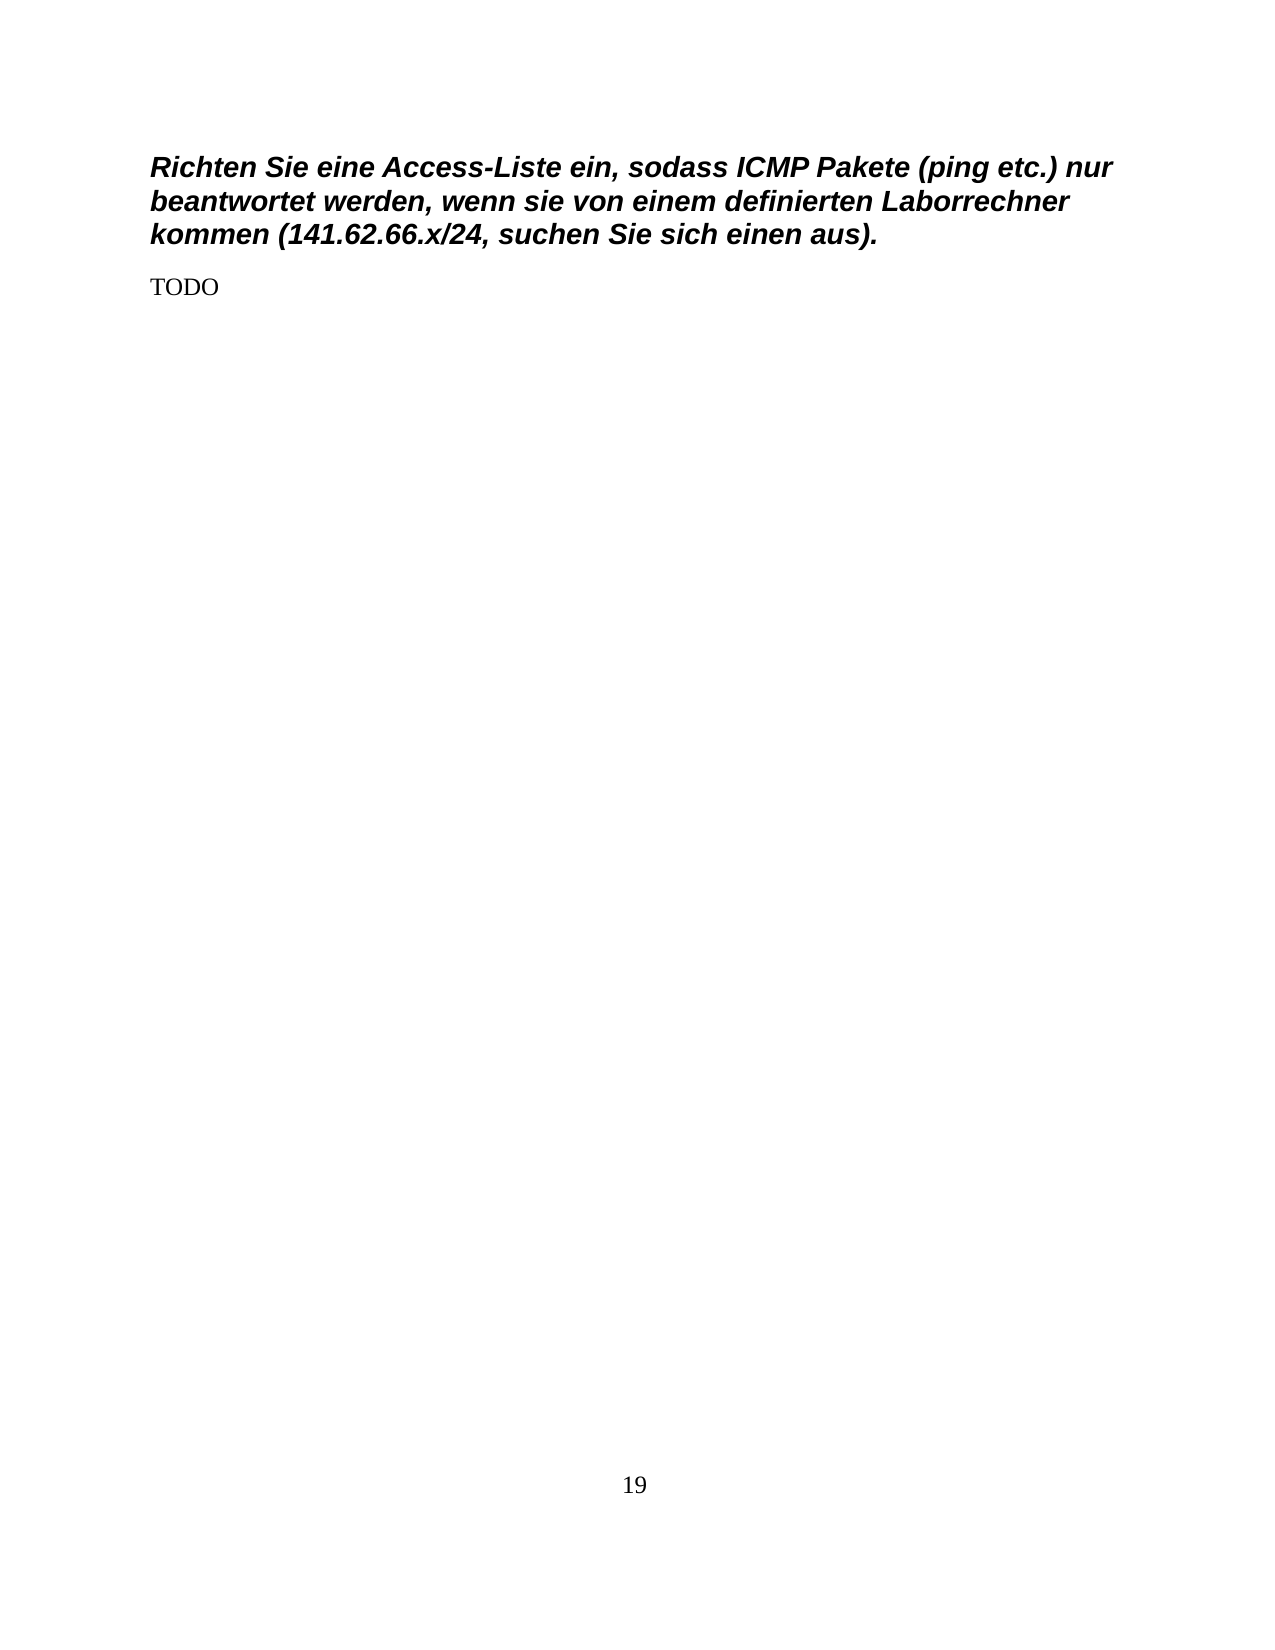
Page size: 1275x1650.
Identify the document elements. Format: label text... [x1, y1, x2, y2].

subtitle Richten Sie eine Access-Liste ein, sodass ICMP Pakete (ping etc.) nur beantwortet werden, wenn sie von einem definierten Laborrechner kommen (141.62.66.x/24, suchen Sie sich einen aus). [150, 150, 1125, 251]
text TODO [150, 272, 1125, 301]
